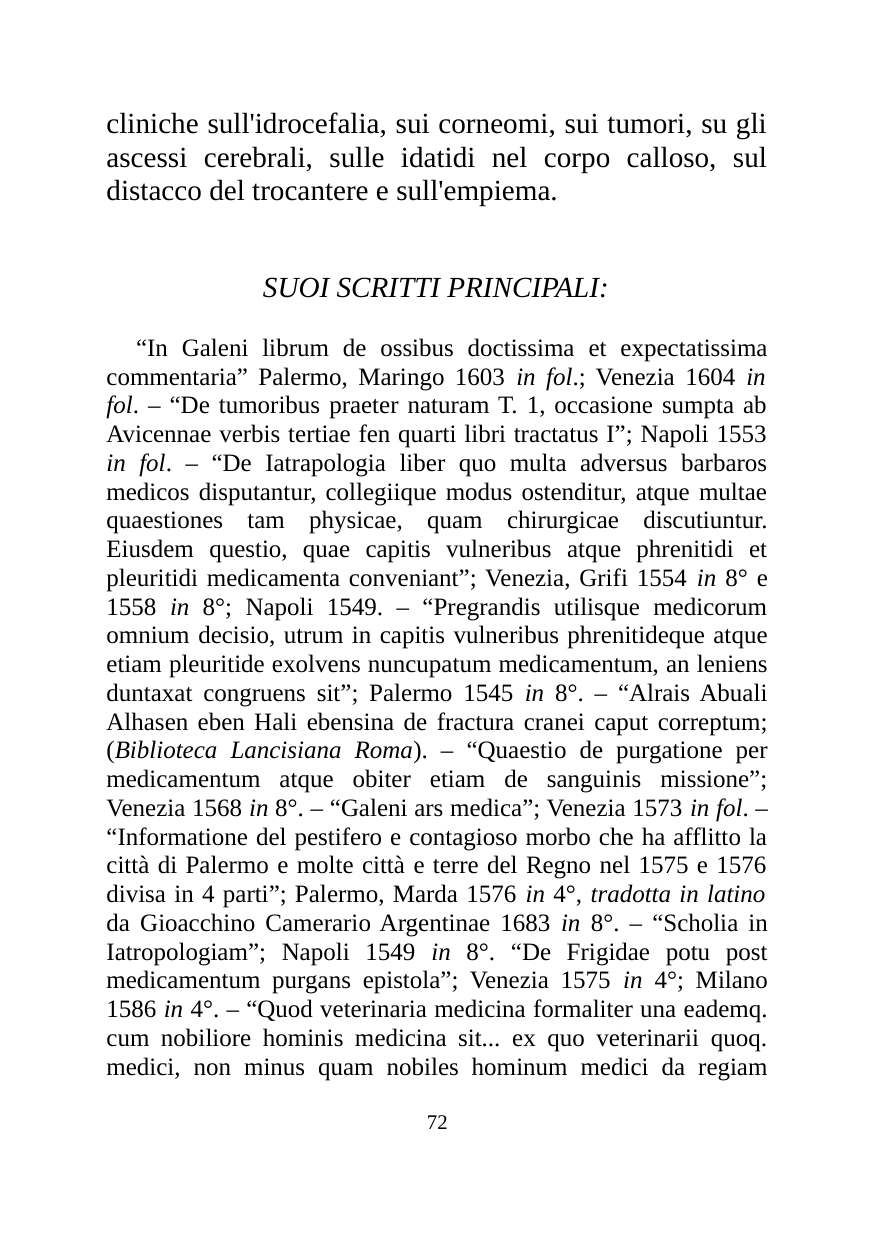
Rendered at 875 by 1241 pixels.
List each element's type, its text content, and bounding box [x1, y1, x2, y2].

subtitle SUOI SCRITTI PRINCIPALI: [106, 270, 768, 303]
text “In Galeni librum de ossibus doctissima et expectatissima commentaria” Palermo, Maringo 1603 in fol.; Venezia 1604 in fol. – “De tumoribus praeter naturam T. 1, occasione sumpta ab Avicennae verbis tertiae fen quarti libri tractatus I”; Napoli 1553 in fol. – “De Iatrapologia liber quo multa adversus barbaros medicos disputantur, collegiique modus ostenditur, atque multae quaestiones tam physicae, quam chirurgicae discutiuntur. Eiusdem questio, quae capitis vulneribus atque phrenitidi et pleuritidi medicamenta conveniant”; Venezia, Grifi 1554 in 8° e 1558 in 8°; Napoli 1549. – “Pregrandis utilisque medicorum omnium decisio, utrum in capitis vulneribus phrenitideque atque etiam pleuritide exolvens nuncupatum medicamentum, an leniens duntaxat congruens sit”; Palermo 1545 in 8°. – “Alrais Abuali Alhasen eben Hali ebensina de fractura cranei caput correptum; (Biblioteca Lancisiana Roma). – “Quaestio de purgatione per medicamentum atque obiter etiam de sanguinis missione”; Venezia 1568 in 8°. – “Galeni ars medica”; Venezia 1573 in fol. – “Informatione del pestifero e contagioso morbo che ha afflitto la città di Palermo e molte città e terre del Regno nel 1575 e 1576 divisa in 4 parti”; Palermo, Marda 1576 in 4°, tradotta in latino da Gioacchino Camerario Argentinae 1683 in 8°. – “Scholia in Iatropologiam”; Napoli 1549 in 8°. “De Frigidae potu post medicamentum purgans epistola”; Venezia 1575 in 4°; Milano 1586 in 4°. – “Quod veterinaria medicina formaliter una eademq. cum nobiliore hominis medicina sit... ex quo veterinarii quoq. medici, non minus quam nobiles hominum medici da regiam [106, 333, 768, 1080]
text cliniche sull'idrocefalia, sui corneomi, sui tumori, su gli ascessi cerebrali, sulle idatidi nel corpo calloso, sul distacco del trocantere e sull'empiema. [106, 106, 768, 207]
